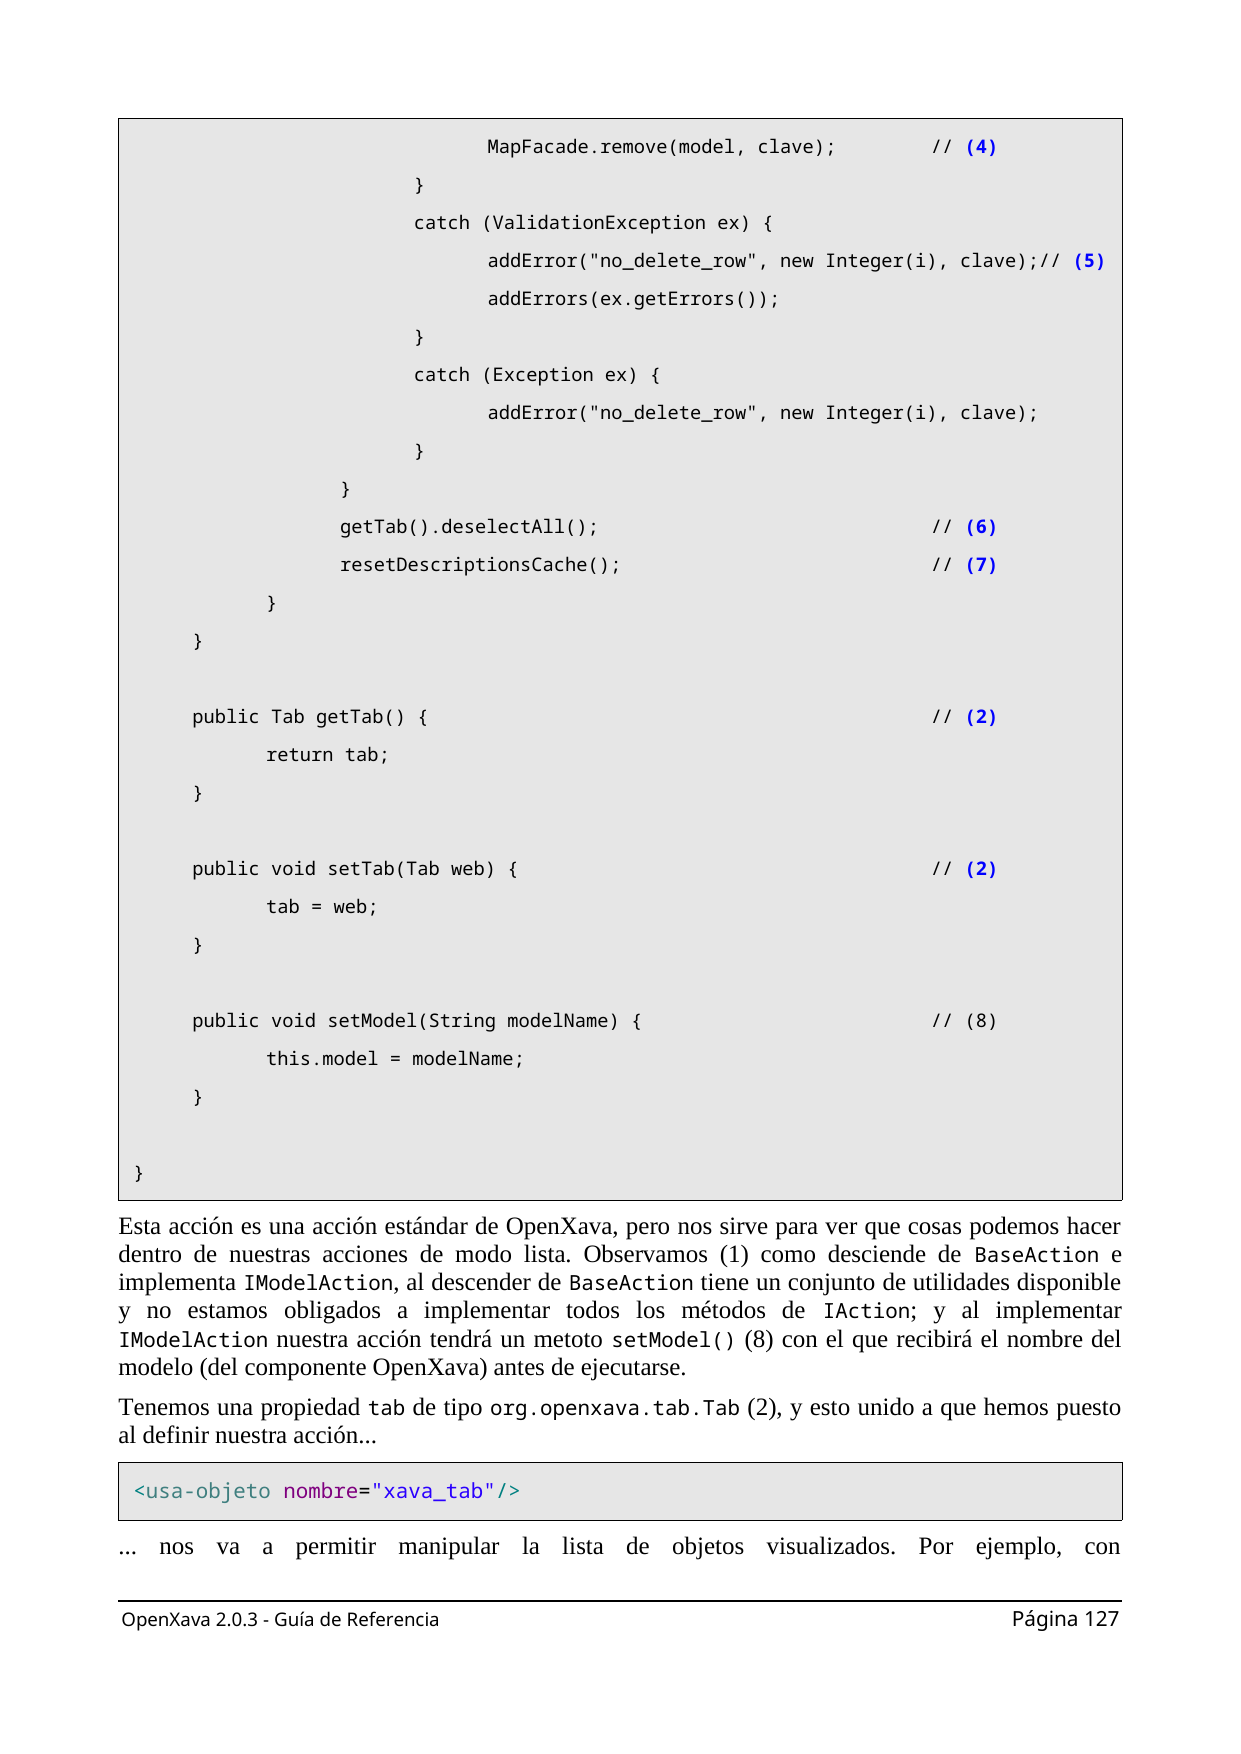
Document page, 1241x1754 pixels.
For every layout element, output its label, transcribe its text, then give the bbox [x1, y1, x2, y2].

text public void setTab(Tab web) { // (2) [119, 841, 1122, 878]
text } [119, 1145, 1122, 1200]
text resetDescriptionsCache(); // (7) [119, 536, 1122, 574]
text public Tab getTab() { // (2) [119, 688, 1122, 726]
text } [119, 460, 1122, 498]
text } [119, 574, 1122, 612]
text Tenemos una propiedad tab de tipo org.openxava.tab.Tab (2), y esto unido a que hemos puesto al definir nuestra acción... [118, 1393, 1122, 1449]
text } [119, 1069, 1122, 1107]
text ... nos va a permitir manipular la lista de objetos visualizados. Por ejemplo, con [118, 1532, 1122, 1560]
text Esta acción es una acción estándar de OpenXava, pero nos sirve para ver que cosas podemos hacer dentro de nuestras acciones de modo lista. Observamos (1) como desciende de BaseAction e implementa IModelAction, al descender de BaseAction tiene un conjunto de utilidades disponible y no estamos obligados a implementar todos los métodos de IAction; y al implementar IModelAction nuestra acción tendrá un metoto setModel() (8) con el que recibirá el nombre del modelo (del componente OpenXava) antes de ejecutarse. [118, 1212, 1122, 1381]
text getTab().deselectAll(); // (6) [119, 498, 1122, 536]
text MapFacade.remove(model, clave); // (4) [119, 119, 1122, 156]
text } [119, 764, 1122, 802]
text addError("no_delete_row", new Integer(i), clave); [119, 384, 1122, 422]
text public void setModel(String modelName) { // (8) [119, 993, 1122, 1031]
text } [119, 917, 1122, 954]
text catch (Exception ex) { [119, 346, 1122, 384]
text return tab; [119, 726, 1122, 764]
text tab = web; [119, 878, 1122, 917]
text this.model = modelName; [119, 1031, 1122, 1069]
text addErrors(ex.getErrors()); [119, 270, 1122, 308]
text } [119, 422, 1122, 460]
text } [119, 308, 1122, 346]
text <usa-objeto nombre="xava_tab"/> [119, 1463, 1122, 1520]
text catch (ValidationException ex) { [119, 194, 1122, 232]
text addError("no_delete_row", new Integer(i), clave);// (5) [119, 232, 1122, 270]
text } [119, 156, 1122, 194]
text } [119, 612, 1122, 650]
